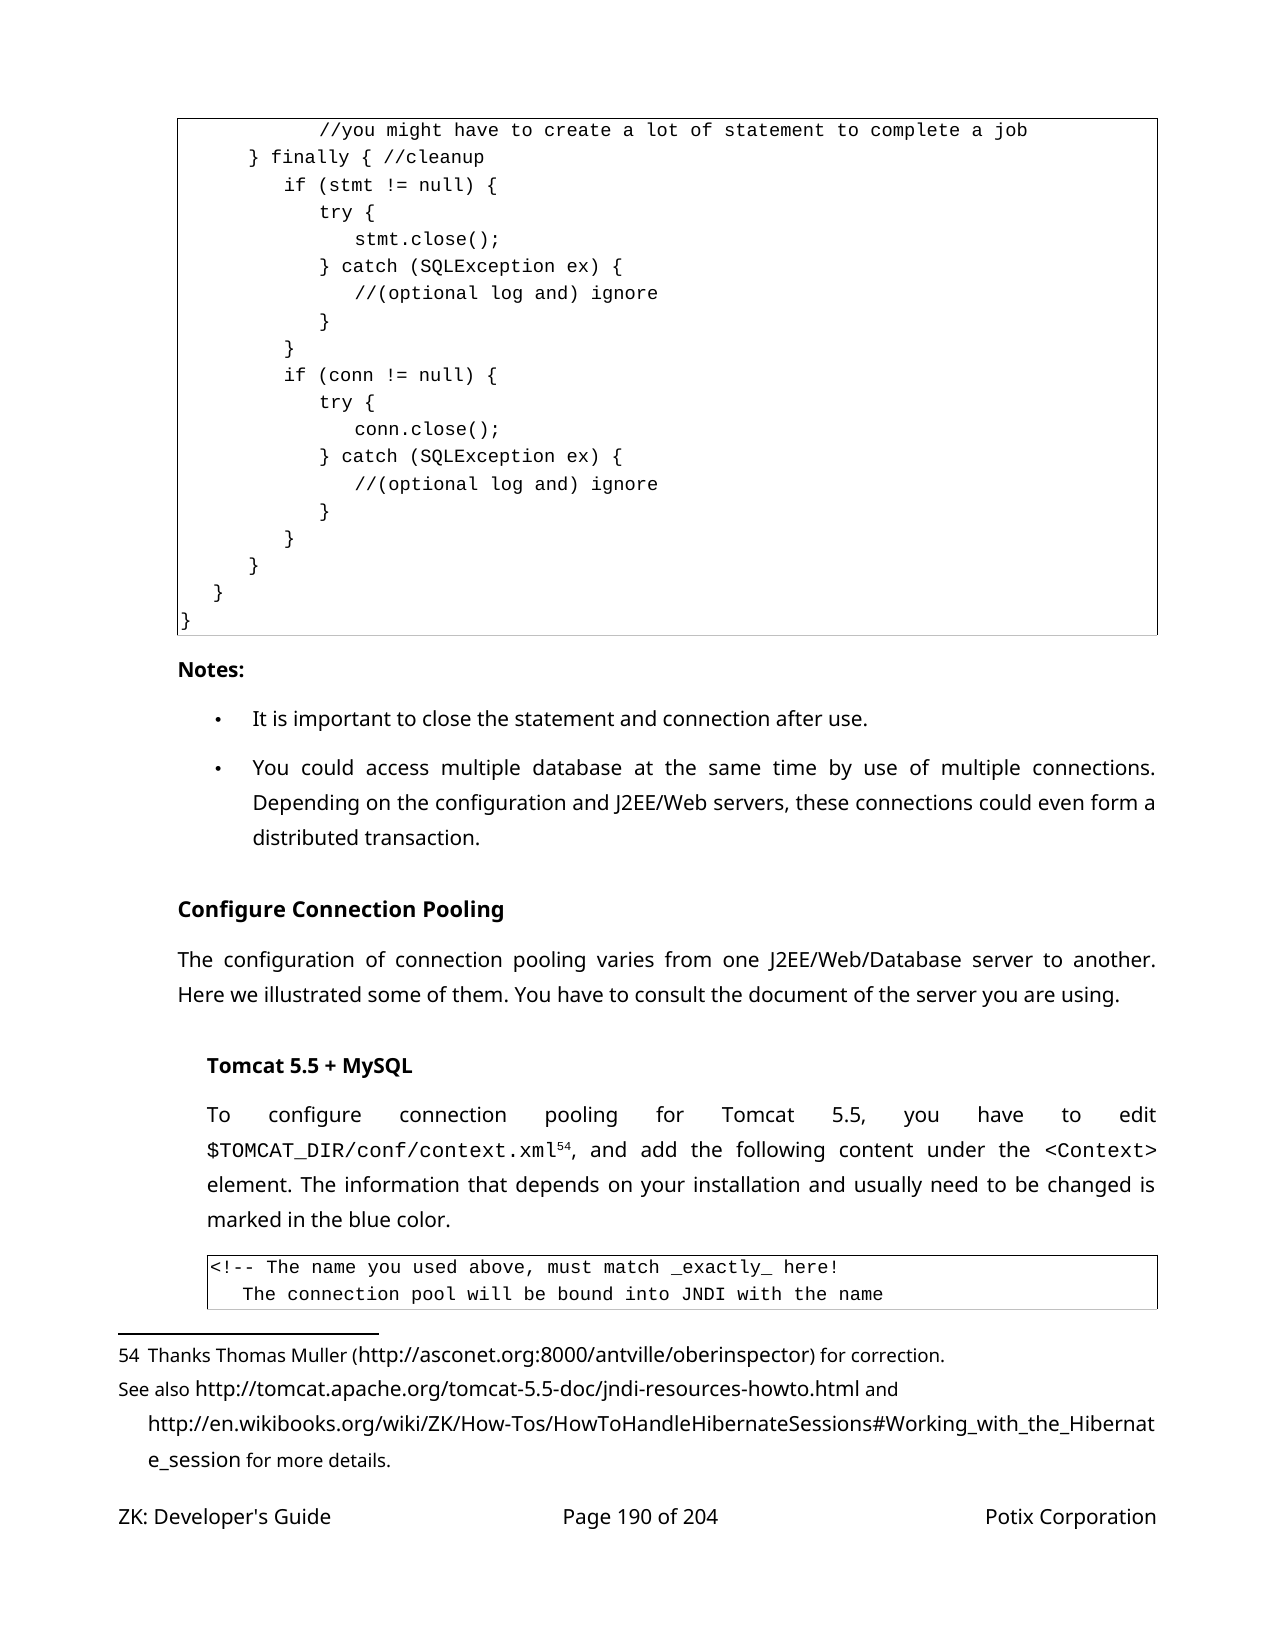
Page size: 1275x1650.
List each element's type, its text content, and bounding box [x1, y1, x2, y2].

text } [178, 526, 1157, 550]
text Thanks Thomas Muller (http://asconet.org:8000/antville/oberinspector) for correction. [118, 1340, 1157, 1368]
text conn.close(); [178, 417, 1157, 441]
list It is important to close the statement and connection after use. [215, 704, 1157, 732]
text } catch (SQLException ex) { [178, 254, 1157, 278]
text } [178, 607, 1157, 635]
text if (conn != null) { [178, 363, 1157, 387]
text Notes: [177, 655, 1157, 684]
text } finally { //cleanup [178, 145, 1157, 169]
text stmt.close(); [178, 227, 1157, 251]
text <!-- The name you used above, must match _exactly_ here! [208, 1256, 1157, 1279]
subtitle Tomcat 5.5 + MySQL [207, 1051, 1157, 1079]
text //(optional log and) ignore [178, 472, 1157, 496]
text } [178, 580, 1157, 604]
text } [178, 499, 1157, 523]
text } [178, 553, 1157, 577]
subtitle Configure Connection Pooling [177, 894, 1157, 924]
text } [178, 336, 1157, 360]
text try { [178, 390, 1157, 414]
text //(optional log and) ignore [178, 281, 1157, 306]
text try { [178, 200, 1157, 224]
text The configuration of connection pooling varies from one J2EE/Web/Database server to another. Here we illustrated some of them. You have to consult the document of the server you are using. [177, 945, 1157, 1008]
text //you might have to create a lot of statement to complete a job [178, 119, 1157, 142]
text } [178, 308, 1157, 333]
text To configure connection pooling for Tomcat 5.5, you have to edit $TOMCAT_DIR/conf/context.xml, and add the following content under the <Context> element. The information that depends on your installation and usually need to be changed is marked in the blue color. [207, 1100, 1157, 1234]
text } catch (SQLException ex) { [178, 444, 1157, 469]
list You could access multiple database at the same time by use of multiple connections. Depending on the configuration and J2EE/Web servers, these connections could even form a distributed transaction. [215, 753, 1157, 852]
text See also http://tomcat.apache.org/tomcat-5.5-doc/jndi-resources-howto.html and http://en.wikibooks.org/wiki/ZK/How-Tos/HowToHandleHibernateSessions#Working_with_the_Hibernate_session for more details. [118, 1374, 1157, 1473]
text The connection pool will be bound into JNDI with the name [208, 1282, 1157, 1309]
text if (stmt != null) { [178, 172, 1157, 197]
